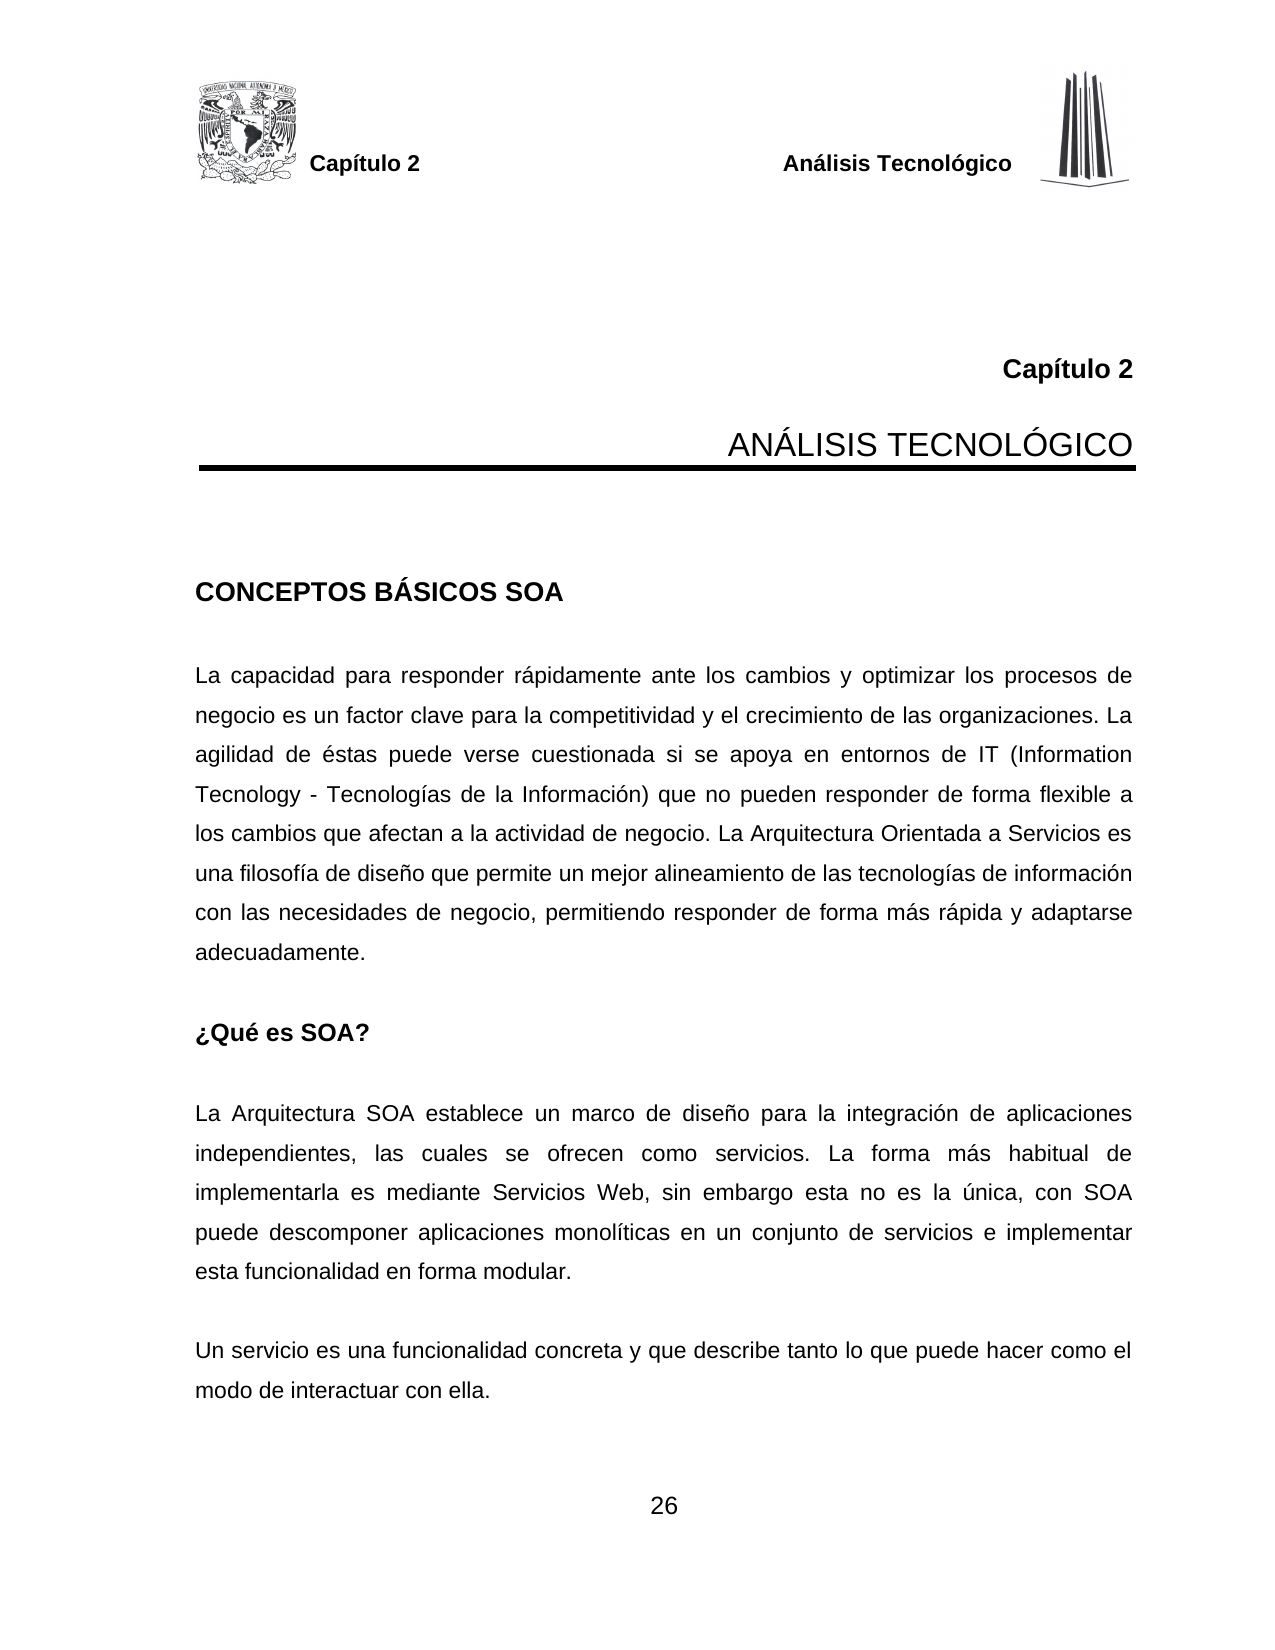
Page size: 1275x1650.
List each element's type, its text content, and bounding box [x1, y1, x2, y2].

text La Arquitectura SOA establece un marco de diseño para la integración de aplicaciones independientes, las cuales se ofrecen como servicios. La forma más habitual de implementarla es mediante Servicios Web, sin embargo esta no es la única, con SOA puede descomponer aplicaciones monolíticas en un conjunto de servicios e implementar esta funcionalidad en forma modular. [195, 1100, 1133, 1285]
text Un servicio es una funcionalidad concreta y que describe tanto lo que puede hacer como el modo de interactuar con ella. [195, 1337, 1133, 1403]
text ANÁLISIS TECNOLÓGICO [195, 425, 1133, 463]
text La capacidad para responder rápidamente ante los cambios y optimizar los procesos de negocio es un factor clave para la competitividad y el crecimiento de las organizaciones. La agilidad de éstas puede verse cuestionada si se apoya en entornos de IT (Information Tecnology - Tecnologías de la Información) que no pueden responder de forma flexible a los cambios que afectan a la actividad de negocio. La Arquitectura Orientada a Servicios es una filosofía de diseño que permite un mejor alineamiento de las tecnologías de información con las necesidades de negocio, permitiendo responder de forma más rápida y adaptarse adecuadamente. [195, 662, 1133, 965]
text CONCEPTOS BÁSICOS SOA [195, 576, 1133, 607]
picture [1034, 65, 1136, 193]
text Capítulo 2 [195, 353, 1133, 384]
text ¿Qué es SOA? [195, 1018, 1133, 1047]
